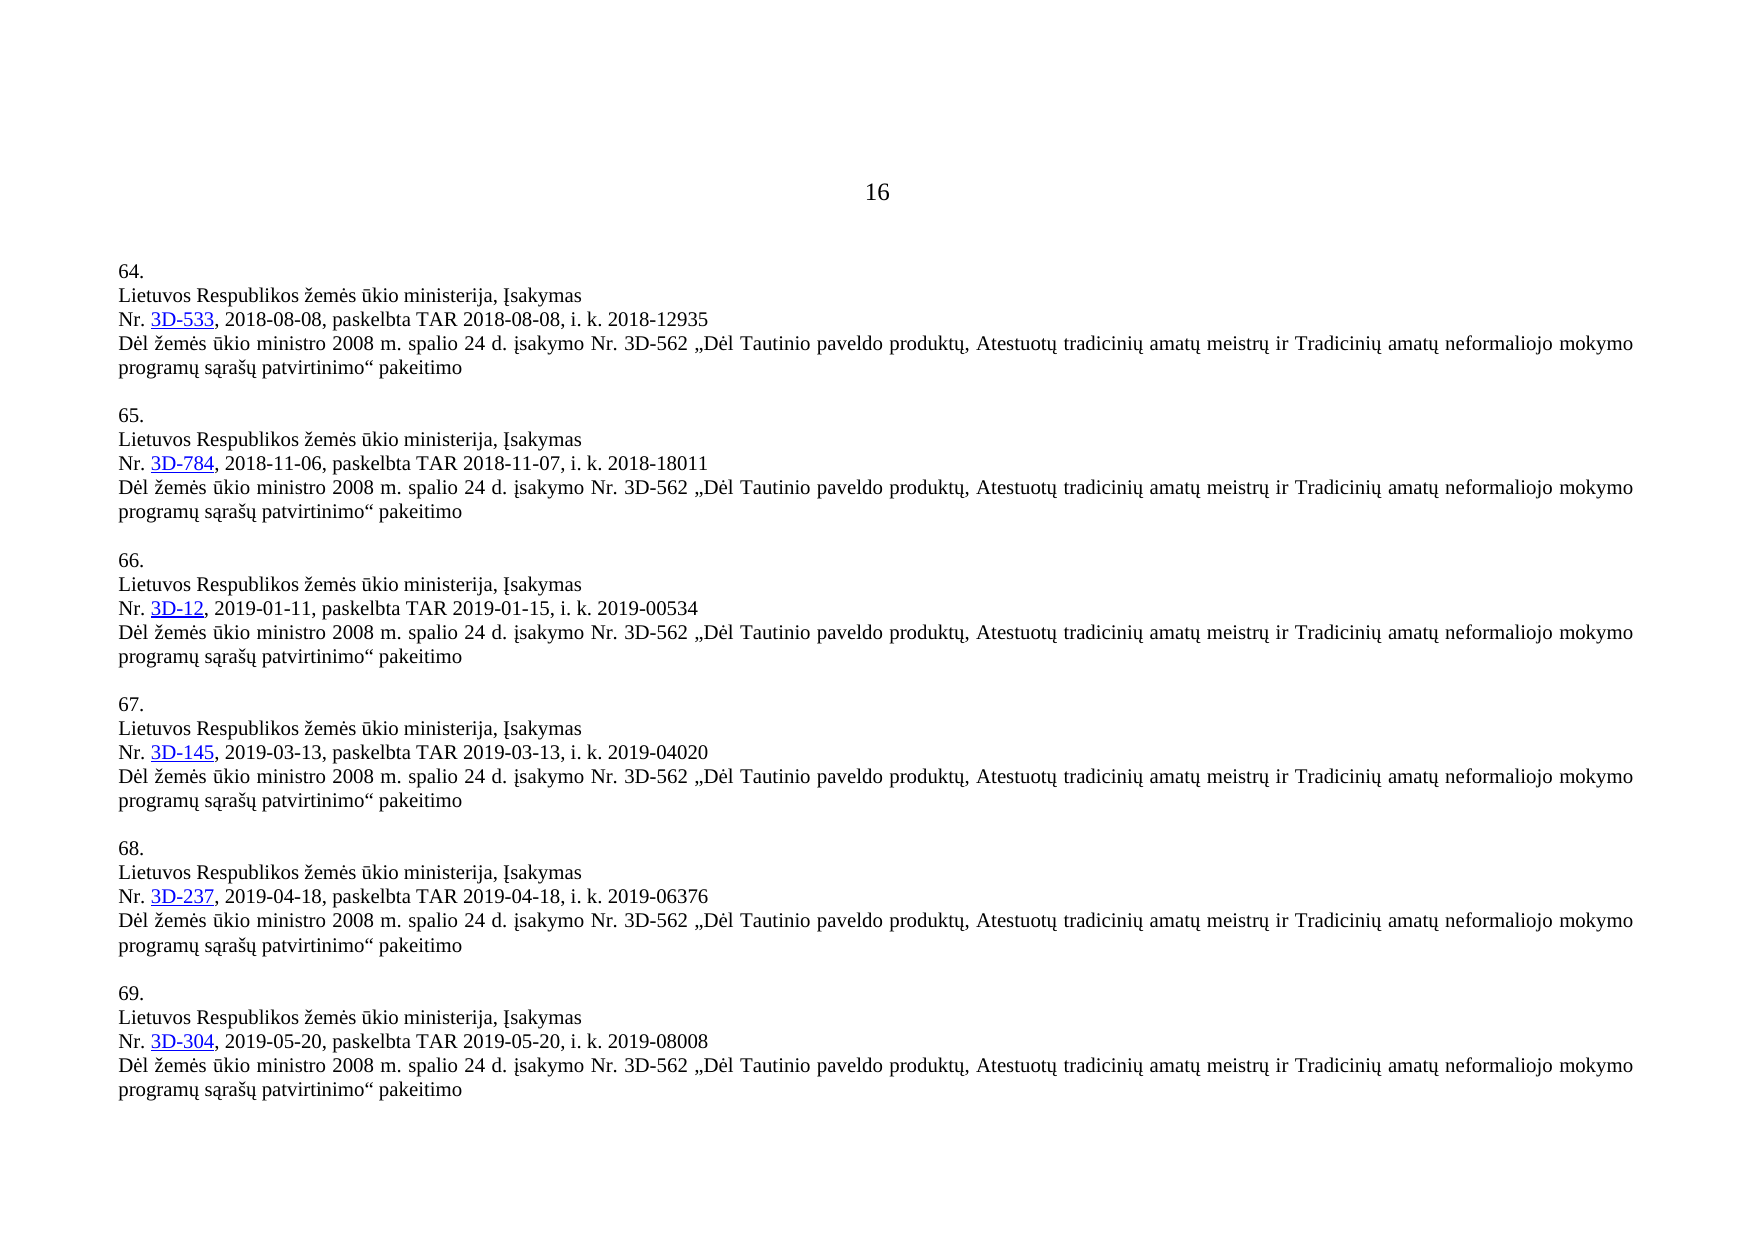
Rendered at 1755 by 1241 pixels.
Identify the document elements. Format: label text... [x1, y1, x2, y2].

text Nr. 3D-12, 2019-01-11, paskelbta TAR 2019-01-15, i. k. 2019-00534 [118, 596, 1636, 620]
text Nr. 3D-304, 2019-05-20, paskelbta TAR 2019-05-20, i. k. 2019-08008 [118, 1029, 1636, 1053]
text 69. [118, 981, 1636, 1005]
text Dėl žemės ūkio ministro 2008 m. spalio 24 d. įsakymo Nr. 3D-562 „Dėl Tautinio paveldo produktų, Atestuotų tradicinių amatų meistrų ir Tradicinių amatų neformaliojo mokymo programų sąrašų patvirtinimo“ pakeitimo [118, 764, 1636, 812]
text 67. [118, 692, 1636, 716]
text Lietuvos Respublikos žemės ūkio ministerija, Įsakymas [118, 427, 1636, 451]
text Dėl žemės ūkio ministro 2008 m. spalio 24 d. įsakymo Nr. 3D-562 „Dėl Tautinio paveldo produktų, Atestuotų tradicinių amatų meistrų ir Tradicinių amatų neformaliojo mokymo programų sąrašų patvirtinimo“ pakeitimo [118, 475, 1636, 523]
text Lietuvos Respublikos žemės ūkio ministerija, Įsakymas [118, 860, 1636, 884]
text 68. [118, 836, 1636, 860]
text Dėl žemės ūkio ministro 2008 m. spalio 24 d. įsakymo Nr. 3D-562 „Dėl Tautinio paveldo produktų, Atestuotų tradicinių amatų meistrų ir Tradicinių amatų neformaliojo mokymo programų sąrašų patvirtinimo“ pakeitimo [118, 1053, 1636, 1101]
text 65. [118, 403, 1636, 427]
text Dėl žemės ūkio ministro 2008 m. spalio 24 d. įsakymo Nr. 3D-562 „Dėl Tautinio paveldo produktų, Atestuotų tradicinių amatų meistrų ir Tradicinių amatų neformaliojo mokymo programų sąrašų patvirtinimo“ pakeitimo [118, 620, 1636, 668]
text Lietuvos Respublikos žemės ūkio ministerija, Įsakymas [118, 1005, 1636, 1029]
text Dėl žemės ūkio ministro 2008 m. spalio 24 d. įsakymo Nr. 3D-562 „Dėl Tautinio paveldo produktų, Atestuotų tradicinių amatų meistrų ir Tradicinių amatų neformaliojo mokymo programų sąrašų patvirtinimo“ pakeitimo [118, 331, 1636, 379]
text Lietuvos Respublikos žemės ūkio ministerija, Įsakymas [118, 572, 1636, 596]
text Dėl žemės ūkio ministro 2008 m. spalio 24 d. įsakymo Nr. 3D-562 „Dėl Tautinio paveldo produktų, Atestuotų tradicinių amatų meistrų ir Tradicinių amatų neformaliojo mokymo programų sąrašų patvirtinimo“ pakeitimo [118, 908, 1636, 957]
text Lietuvos Respublikos žemės ūkio ministerija, Įsakymas [118, 716, 1636, 740]
text Nr. 3D-145, 2019-03-13, paskelbta TAR 2019-03-13, i. k. 2019-04020 [118, 740, 1636, 764]
text 66. [118, 547, 1636, 572]
text Lietuvos Respublikos žemės ūkio ministerija, Įsakymas [118, 283, 1636, 307]
text Nr. 3D-237, 2019-04-18, paskelbta TAR 2019-04-18, i. k. 2019-06376 [118, 884, 1636, 908]
text Nr. 3D-784, 2018-11-06, paskelbta TAR 2018-11-07, i. k. 2018-18011 [118, 451, 1636, 475]
text 64. [118, 259, 1636, 283]
text Nr. 3D-533, 2018-08-08, paskelbta TAR 2018-08-08, i. k. 2018-12935 [118, 307, 1636, 331]
